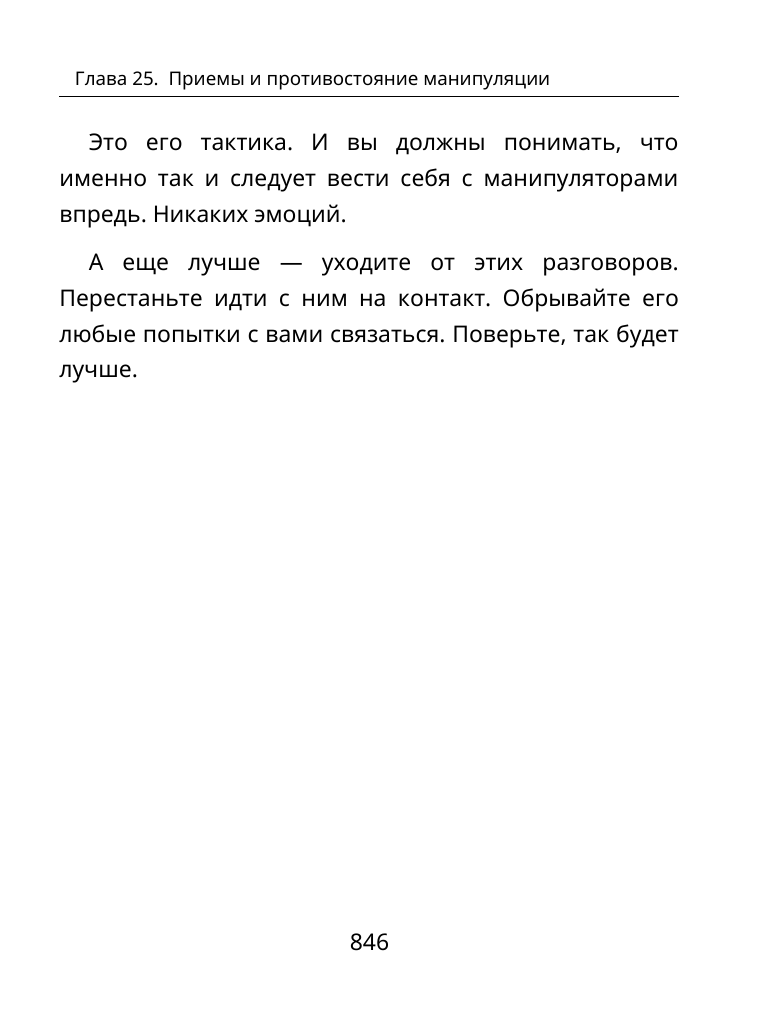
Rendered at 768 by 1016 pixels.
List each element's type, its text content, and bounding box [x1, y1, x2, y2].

text Это его тактика. И вы должны понимать, что именно так и следует вести себя с манипуляторами впредь. Никаких эмоций. [59, 126, 679, 229]
text А еще лучше — уходите от этих разговоров. Перестаньте идти с ним на контакт. Обрывайте его любые попытки с вами связаться. Поверьте, так будет лучше. [59, 246, 679, 385]
